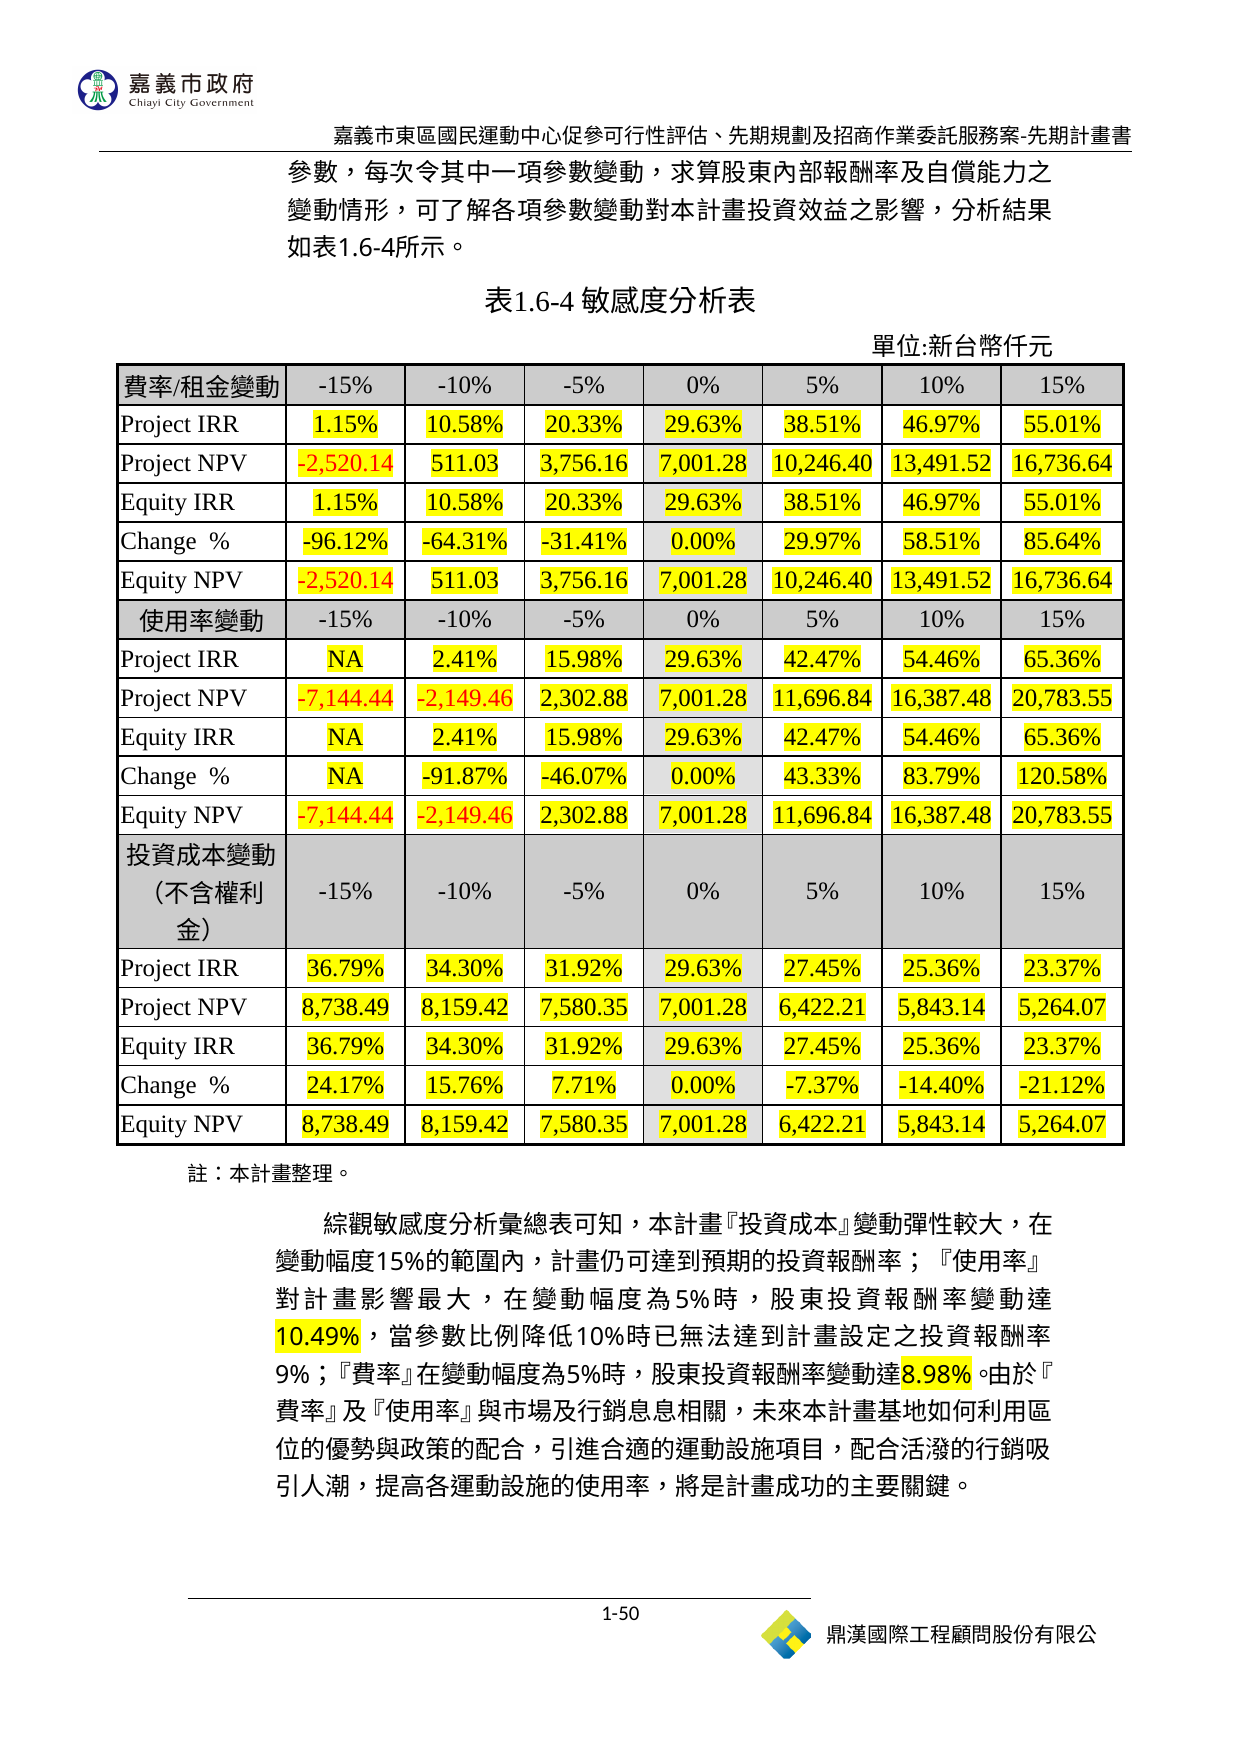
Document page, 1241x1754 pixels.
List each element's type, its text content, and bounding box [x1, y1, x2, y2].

table_cell 85.64% [1002, 523, 1122, 560]
table_cell -31.41% [525, 523, 643, 560]
table_cell 54.46% [883, 640, 1000, 677]
table_cell 8,159.42 [406, 988, 524, 1026]
table_cell 5,843.14 [883, 1106, 1000, 1143]
table_cell 24.17% [287, 1066, 404, 1104]
table_cell -5% [525, 835, 643, 948]
table_cell 58.51% [883, 523, 1000, 560]
table_cell 10.58% [406, 484, 524, 521]
table_cell 7,001.28 [644, 796, 762, 833]
table_cell Equity NPV [119, 796, 285, 833]
table_header -15% [287, 366, 404, 404]
table_cell -10% [406, 835, 524, 948]
table_cell Equity IRR [119, 484, 285, 521]
table_cell Equity IRR [119, 718, 285, 755]
table_cell 29.63% [644, 484, 762, 521]
table_cell 8,738.49 [287, 1106, 404, 1143]
table_cell 11,696.84 [763, 679, 881, 716]
table_cell 10.58% [406, 406, 524, 443]
table_cell -2,520.14 [287, 445, 404, 482]
table_cell 2.41% [406, 640, 524, 677]
table_cell 16,387.48 [883, 796, 1000, 833]
table_cell 29.97% [763, 523, 881, 560]
picture [756, 1608, 811, 1659]
table_cell 3,756.16 [525, 445, 643, 482]
table_cell 38.51% [763, 484, 881, 521]
table_cell 20.33% [525, 484, 643, 521]
table_cell 31.92% [525, 949, 643, 987]
table_cell 7,001.28 [644, 562, 762, 599]
table_cell 23.37% [1002, 1027, 1122, 1065]
table_cell -96.12% [287, 523, 404, 560]
table_cell 25.36% [883, 949, 1000, 987]
text 註：本計畫整理。 [187, 1153, 1053, 1191]
table_header -10% [406, 366, 524, 404]
table_cell 7,001.28 [644, 988, 762, 1026]
table_cell 8,738.49 [287, 988, 404, 1026]
table_cell 2.41% [406, 718, 524, 755]
table_cell Project NPV [119, 988, 285, 1026]
table_cell 55.01% [1002, 406, 1122, 443]
table_cell 34.30% [406, 1027, 524, 1065]
text 綜觀敏感度分析彙總表可知，本計畫『投資成本』變動彈性較大，在變動幅度15%的範圍內，計畫仍可達到預期的投資報酬率；『使用率』對計畫影響最大，在變動幅度為5%時，股東投資報酬率變動達10.49%，當參數比例降低10%時已無法達到計畫設定之投資報酬率9%；『費率』在變動幅度為5%時，股東投資報酬率變動達8.98%。由於『費率』及『使用率』與市場及行銷息息相關，未來本計畫基地如何利用區位的優勢與政策的配合，引進合適的運動設施項目，配合活潑的行銷吸引人潮，提高各運動設施的使用率，將是計畫成功的主要關鍵。 [275, 1203, 1053, 1503]
table_cell 23.37% [1002, 949, 1122, 987]
table_cell 16,736.64 [1002, 445, 1122, 482]
table_cell 27.45% [763, 1027, 881, 1065]
table_header 費率/租金變動 [119, 366, 285, 404]
table_cell 27.45% [763, 949, 881, 987]
table_cell 36.79% [287, 1027, 404, 1065]
table_cell 2,302.88 [525, 796, 643, 833]
table_cell Project NPV [119, 679, 285, 716]
table_cell 11,696.84 [763, 796, 881, 833]
table_cell Equity NPV [119, 1106, 285, 1143]
table_cell 15.98% [525, 640, 643, 677]
table_cell 15.98% [525, 718, 643, 755]
table_cell Change % [119, 1066, 285, 1104]
text 參數，每次令其中一項參數變動，求算股東內部報酬率及自償能力之變動情形，可了解各項參數變動對本計畫投資效益之影響，分析結果如表1.6-4所示。 [287, 152, 1053, 265]
table_cell -46.07% [525, 757, 643, 794]
table_cell 55.01% [1002, 484, 1122, 521]
table_cell 7,001.28 [644, 445, 762, 482]
table_header 5% [763, 366, 881, 404]
table_cell 5,843.14 [883, 988, 1000, 1026]
table_cell 36.79% [287, 949, 404, 987]
table_header -5% [525, 366, 643, 404]
table_cell 29.63% [644, 640, 762, 677]
table_header 15% [1002, 366, 1122, 404]
table_cell 6,422.21 [763, 1106, 881, 1143]
table_cell 3,756.16 [525, 562, 643, 599]
table_cell 120.58% [1002, 757, 1122, 794]
table_cell Project IRR [119, 406, 285, 443]
table_cell 7.71% [525, 1066, 643, 1104]
table_cell Project IRR [119, 949, 285, 987]
table_cell 15% [1002, 601, 1122, 638]
table_cell 511.03 [406, 445, 524, 482]
table_cell 42.47% [763, 640, 881, 677]
table_cell 29.63% [644, 949, 762, 987]
table_cell Project IRR [119, 640, 285, 677]
table_cell 15% [1002, 835, 1122, 948]
table_cell 38.51% [763, 406, 881, 443]
table_cell -7.37% [763, 1066, 881, 1104]
table_cell 31.92% [525, 1027, 643, 1065]
table_cell NA [287, 718, 404, 755]
table_cell 0.00% [644, 523, 762, 560]
text 單位:新台幣仟元 [187, 326, 1053, 363]
table_cell -7,144.44 [287, 796, 404, 833]
table_cell 54.46% [883, 718, 1000, 755]
table_cell -64.31% [406, 523, 524, 560]
table_cell 65.36% [1002, 718, 1122, 755]
table_cell -10% [406, 601, 524, 638]
table_cell 16,736.64 [1002, 562, 1122, 599]
table_cell -21.12% [1002, 1066, 1122, 1104]
picture [72, 66, 257, 114]
table_cell 0% [644, 601, 762, 638]
table_cell 511.03 [406, 562, 524, 599]
table_cell -2,149.46 [406, 796, 524, 833]
table_cell 7,580.35 [525, 988, 643, 1026]
table_cell 10,246.40 [763, 562, 881, 599]
table_cell 83.79% [883, 757, 1000, 794]
table_cell -5% [525, 601, 643, 638]
table_cell 1.15% [287, 406, 404, 443]
table_cell 7,001.28 [644, 679, 762, 716]
table_cell -15% [287, 835, 404, 948]
table_cell Change % [119, 523, 285, 560]
table_cell 29.63% [644, 1027, 762, 1065]
table_cell 13,491.52 [883, 445, 1000, 482]
table_cell 46.97% [883, 484, 1000, 521]
table_header 10% [883, 366, 1000, 404]
table_cell 7,580.35 [525, 1106, 643, 1143]
table_cell -2,149.46 [406, 679, 524, 716]
table_cell -7,144.44 [287, 679, 404, 716]
table_cell 5,264.07 [1002, 988, 1122, 1026]
table_cell 0.00% [644, 1066, 762, 1104]
table_cell 65.36% [1002, 640, 1122, 677]
table_cell NA [287, 640, 404, 677]
table_cell 8,159.42 [406, 1106, 524, 1143]
table_cell -15% [287, 601, 404, 638]
table_cell Project NPV [119, 445, 285, 482]
table_cell 20,783.55 [1002, 796, 1122, 833]
table_cell 0.00% [644, 757, 762, 794]
table_cell 25.36% [883, 1027, 1000, 1065]
table_cell 5,264.07 [1002, 1106, 1122, 1143]
table_cell Change % [119, 757, 285, 794]
table_cell 0% [644, 835, 762, 948]
table_cell Equity NPV [119, 562, 285, 599]
table_header 0% [644, 366, 762, 404]
table_cell 20.33% [525, 406, 643, 443]
table_cell 7,001.28 [644, 1106, 762, 1143]
table_cell 6,422.21 [763, 988, 881, 1026]
table_cell 43.33% [763, 757, 881, 794]
table_cell 10% [883, 835, 1000, 948]
table_cell 13,491.52 [883, 562, 1000, 599]
table_cell -14.40% [883, 1066, 1000, 1104]
table_cell 20,783.55 [1002, 679, 1122, 716]
table_cell 42.47% [763, 718, 881, 755]
table_cell 投資成本變動 （不含權利金） [119, 835, 285, 948]
table_cell -2,520.14 [287, 562, 404, 599]
table_cell 34.30% [406, 949, 524, 987]
table_cell 使用率變動 [119, 601, 285, 638]
table_cell 29.63% [644, 406, 762, 443]
table_cell 10% [883, 601, 1000, 638]
table_cell 46.97% [883, 406, 1000, 443]
table_cell 5% [763, 835, 881, 948]
table_cell Equity IRR [119, 1027, 285, 1065]
table_cell NA [287, 757, 404, 794]
table_cell 16,387.48 [883, 679, 1000, 716]
table_cell -91.87% [406, 757, 524, 794]
table_cell 10,246.40 [763, 445, 881, 482]
table_cell 5% [763, 601, 881, 638]
table_cell 15.76% [406, 1066, 524, 1104]
table_cell 1.15% [287, 484, 404, 521]
table_cell 29.63% [644, 718, 762, 755]
table_cell 2,302.88 [525, 679, 643, 716]
text 表1.6-4 敏感度分析表 [187, 277, 1053, 319]
